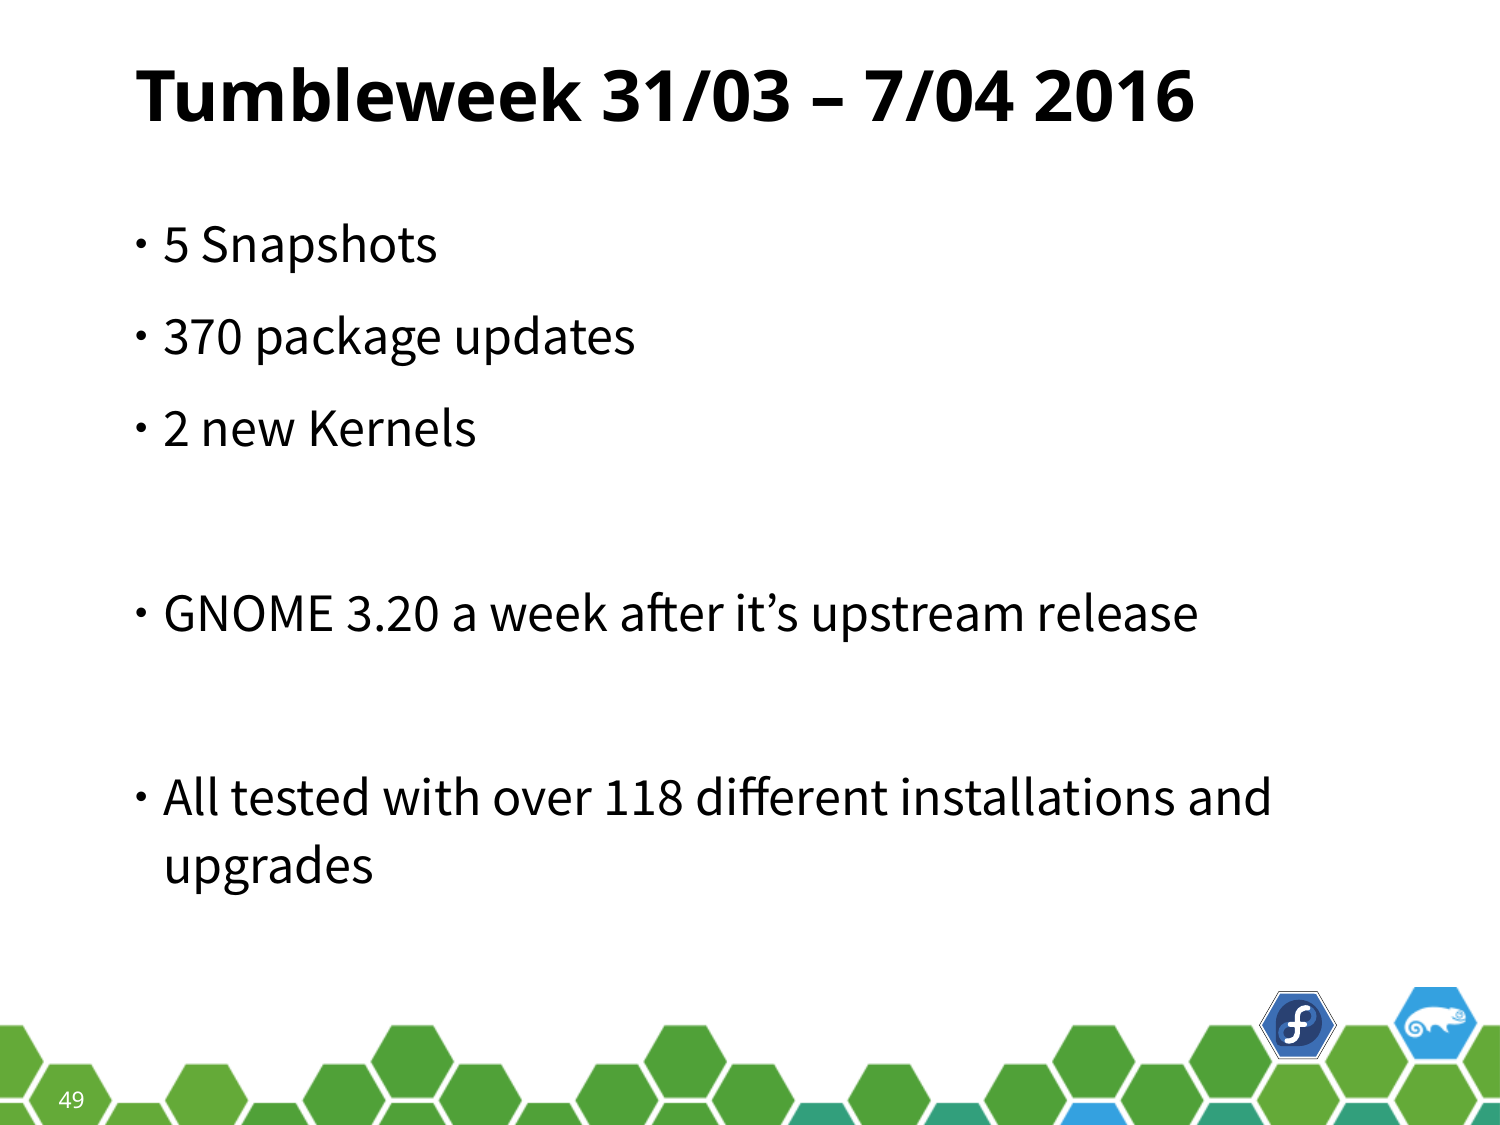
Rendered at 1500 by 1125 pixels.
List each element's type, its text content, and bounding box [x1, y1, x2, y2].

list 5 Snapshots 370 package updates 2 new Kernels GNOME 3.20 a week after it’s upstream release All tested with over 118 different installations and upgrades [135, 208, 1372, 862]
title Tumbleweek 31/03 – 7/04 2016 [135, 12, 1372, 175]
picture [0, 987, 1500, 1125]
